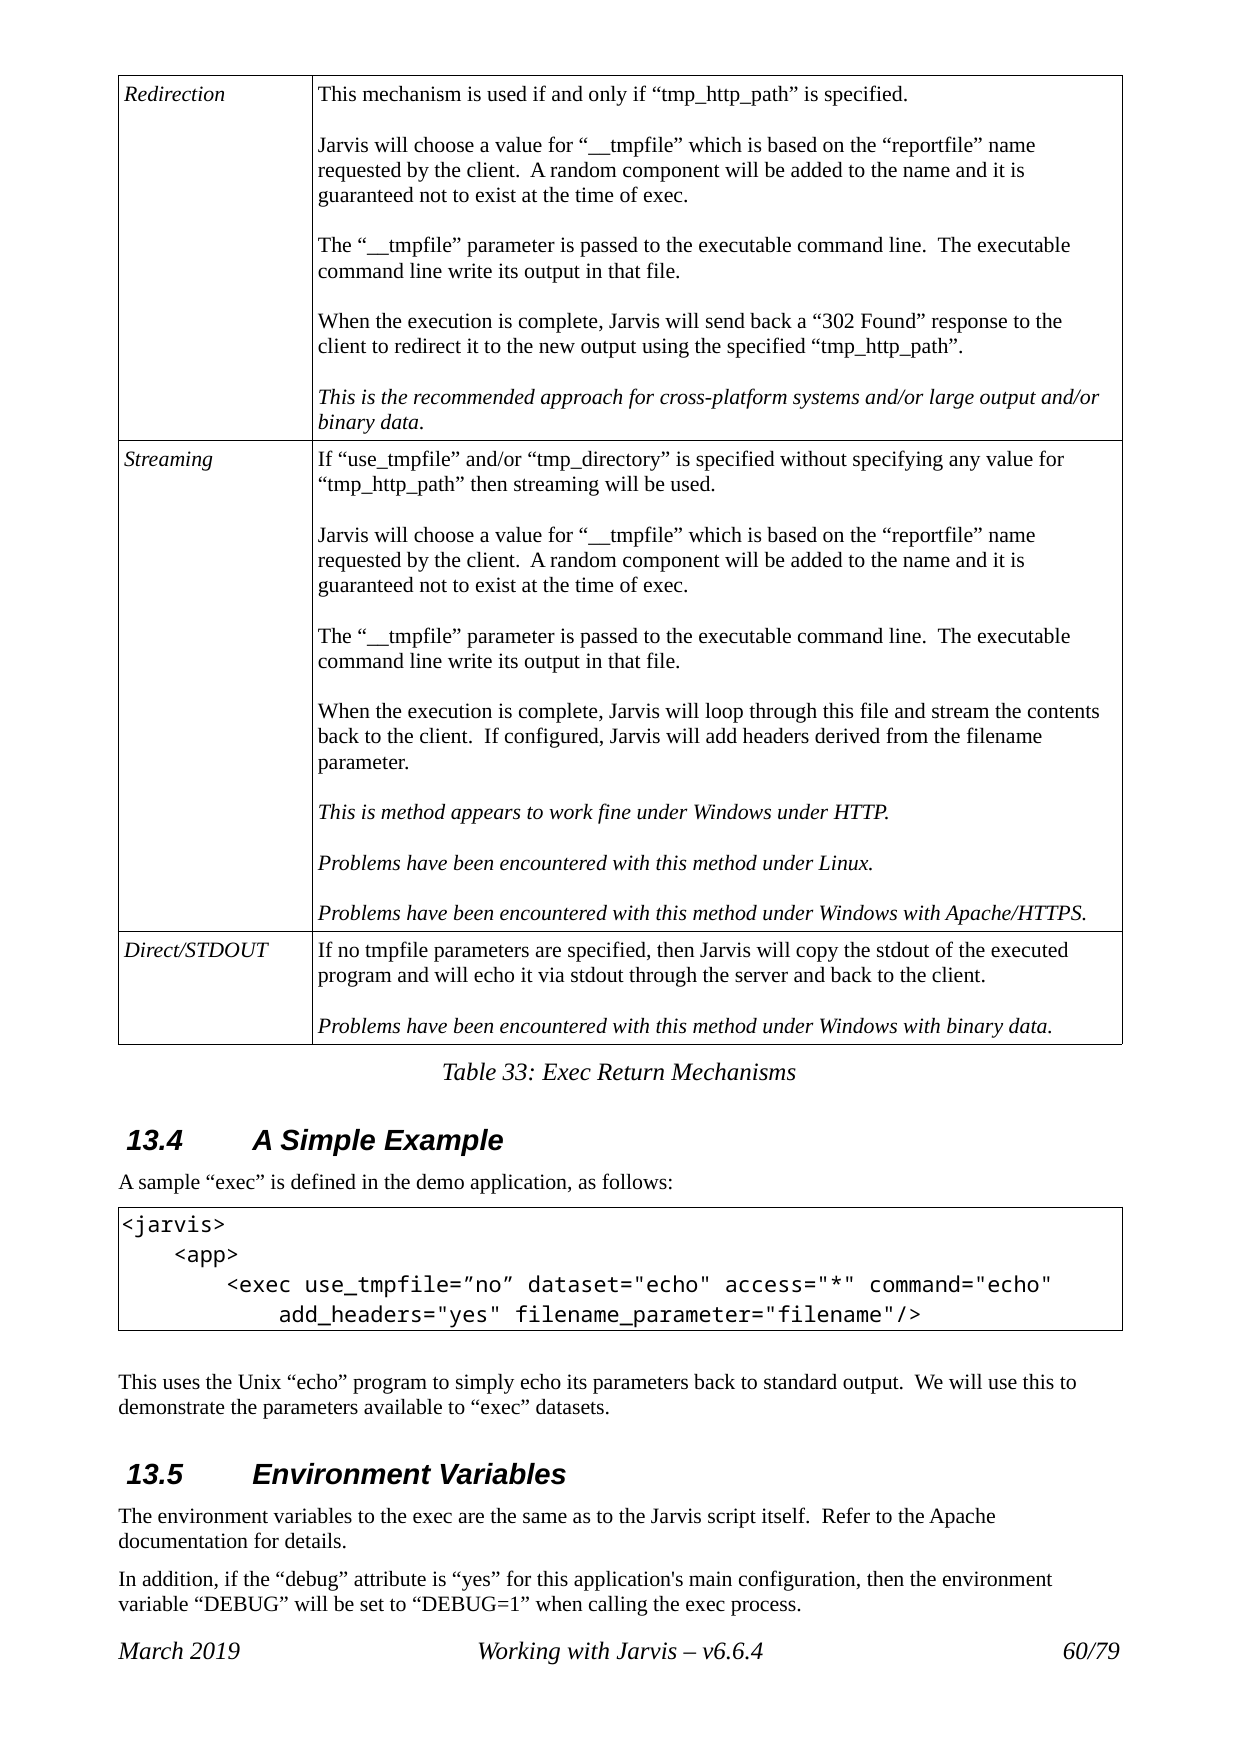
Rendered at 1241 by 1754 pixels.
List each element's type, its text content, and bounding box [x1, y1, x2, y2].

text In addition, if the “debug” attribute is “yes” for this application's main configuration, then the environment variable “DEBUG” will be set to “DEBUG=1” when calling the exec process. [118, 1566, 1122, 1616]
table_cell Streaming [119, 441, 312, 931]
subtitle A Simple Example [118, 1123, 1122, 1156]
table_cell Direct/STDOUT [119, 932, 312, 1044]
text <app> [119, 1236, 1122, 1266]
text <exec use_tmpfile=”no” dataset="echo" access="*" command="echo" [119, 1266, 1122, 1296]
table_cell If “use_tmpfile” and/or “tmp_directory” is specified without specifying any value for “tmp_http_path” then streaming will be used. Jarvis will choose a value for “__tmpfile” which is based on the “reportfile” name requested by the client. A random component will be added to the name and it is guaranteed not to exist at the time of exec. The “__tmpfile” parameter is passed to the executable command line. The executable command line write its output in that file. When the execution is complete, Jarvis will loop through this file and stream the contents back to the client. If configured, Jarvis will add headers derived from the filename parameter. This is method appears to work fine under Windows under HTTP. Problems have been encountered with this method under Linux. Problems have been encountered with this method under Windows with Apache/HTTPS. [313, 441, 1122, 931]
subtitle Environment Variables [118, 1457, 1122, 1490]
text <jarvis> [119, 1208, 1122, 1236]
text add_headers="yes" filename_parameter="filename"/> [119, 1296, 1122, 1330]
table_cell This mechanism is used if and only if “tmp_http_path” is specified. Jarvis will choose a value for “__tmpfile” which is based on the “reportfile” name requested by the client. A random component will be added to the name and it is guaranteed not to exist at the time of exec. The “__tmpfile” parameter is passed to the executable command line. The executable command line write its output in that file. When the execution is complete, Jarvis will send back a “302 Found” response to the client to redirect it to the new output using the specified “tmp_http_path”. This is the recommended approach for cross-platform systems and/or large output and/or binary data. [313, 76, 1122, 440]
table_cell Redirection [119, 76, 312, 440]
text The environment variables to the exec are the same as to the Jarvis script itself. Refer to the Apache documentation for details. [118, 1503, 1122, 1553]
table_cell If no tmpfile parameters are specified, then Jarvis will copy the stdout of the executed program and will echo it via stdout through the server and back to the client. Problems have been encountered with this method under Windows with binary data. [313, 932, 1122, 1044]
text This uses the Unix “echo” program to simply echo its parameters back to standard output. We will use this to demonstrate the parameters available to “exec” datasets. [118, 1369, 1122, 1419]
text Table 33: Exec Return Mechanisms [118, 1057, 1122, 1085]
text A sample “exec” is defined in the demo application, as follows: [118, 1169, 1122, 1194]
